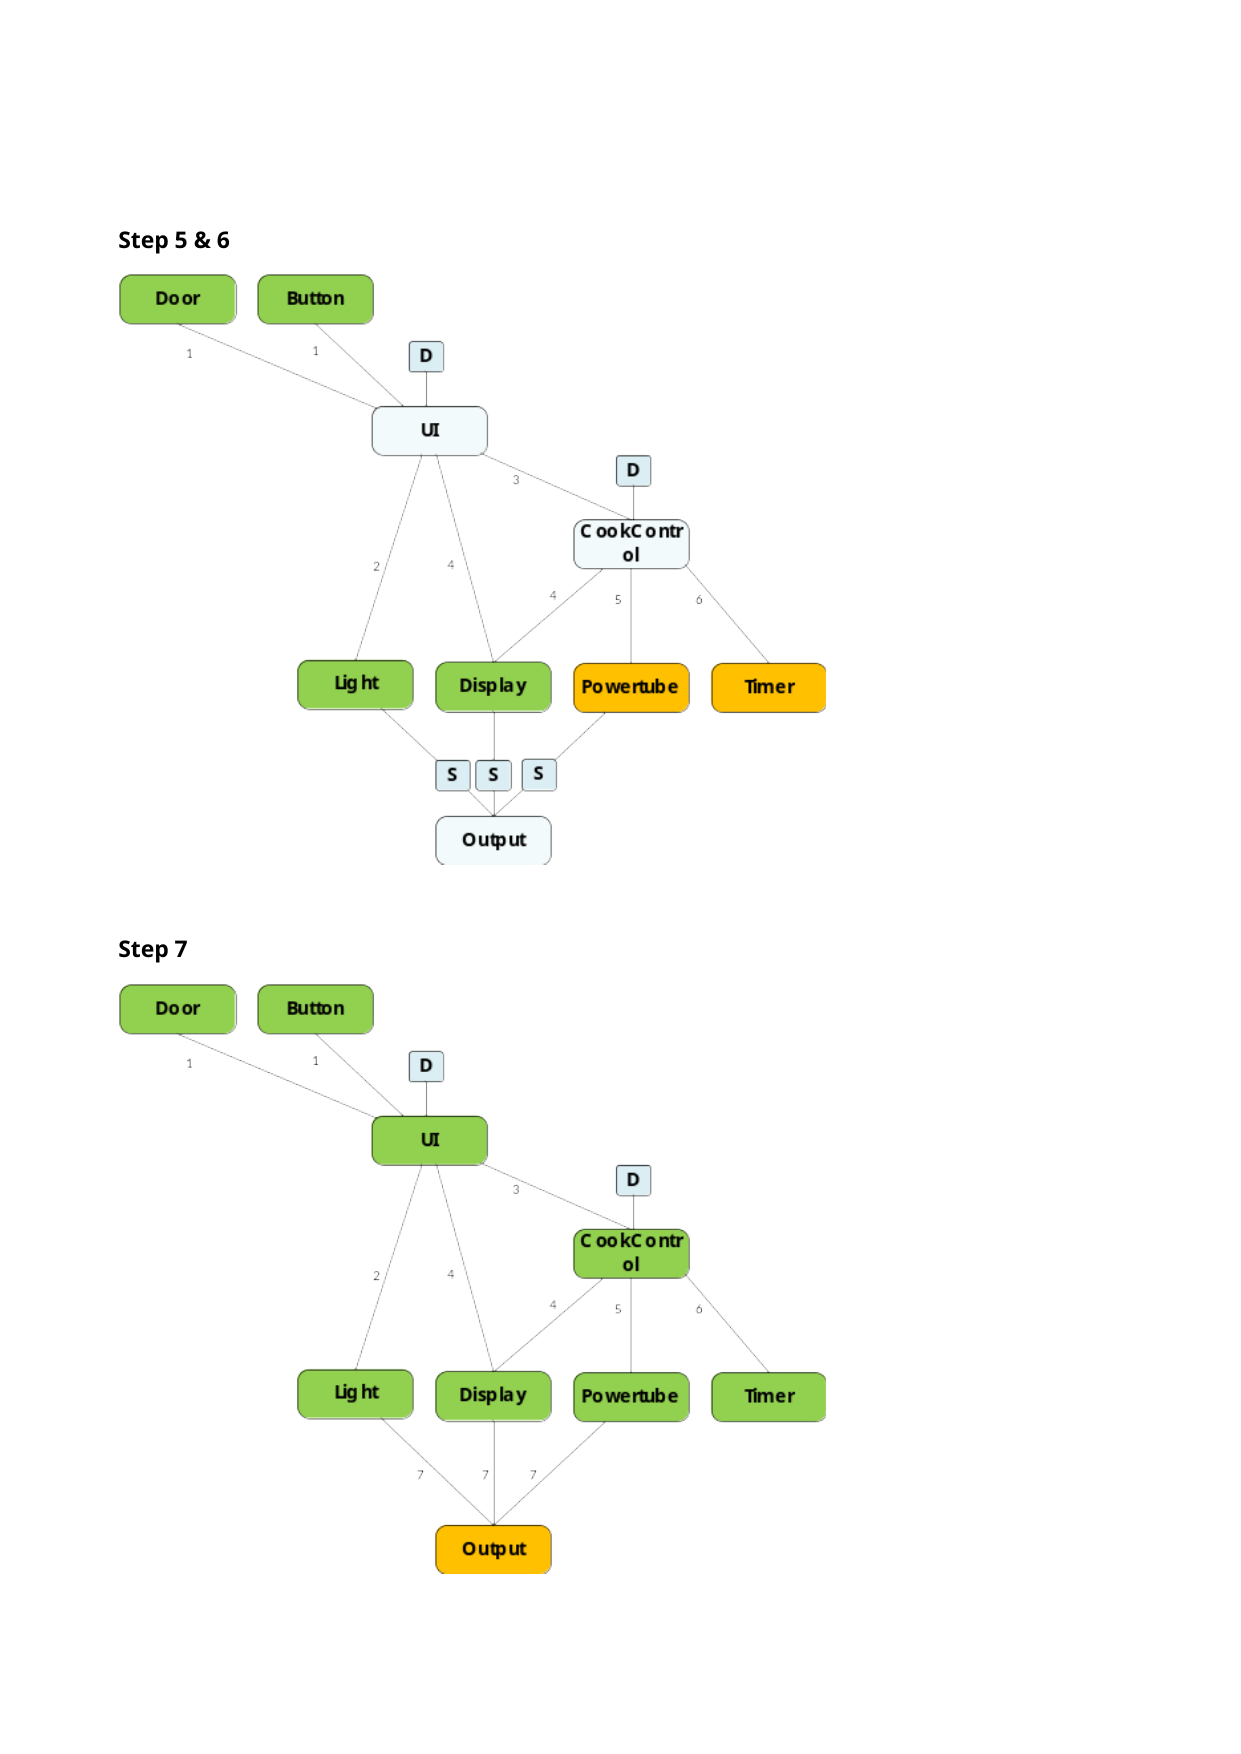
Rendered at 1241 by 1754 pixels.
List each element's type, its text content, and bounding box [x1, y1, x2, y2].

text Step 5 & 6 [118, 224, 1122, 255]
text Step 7 [118, 933, 1122, 964]
